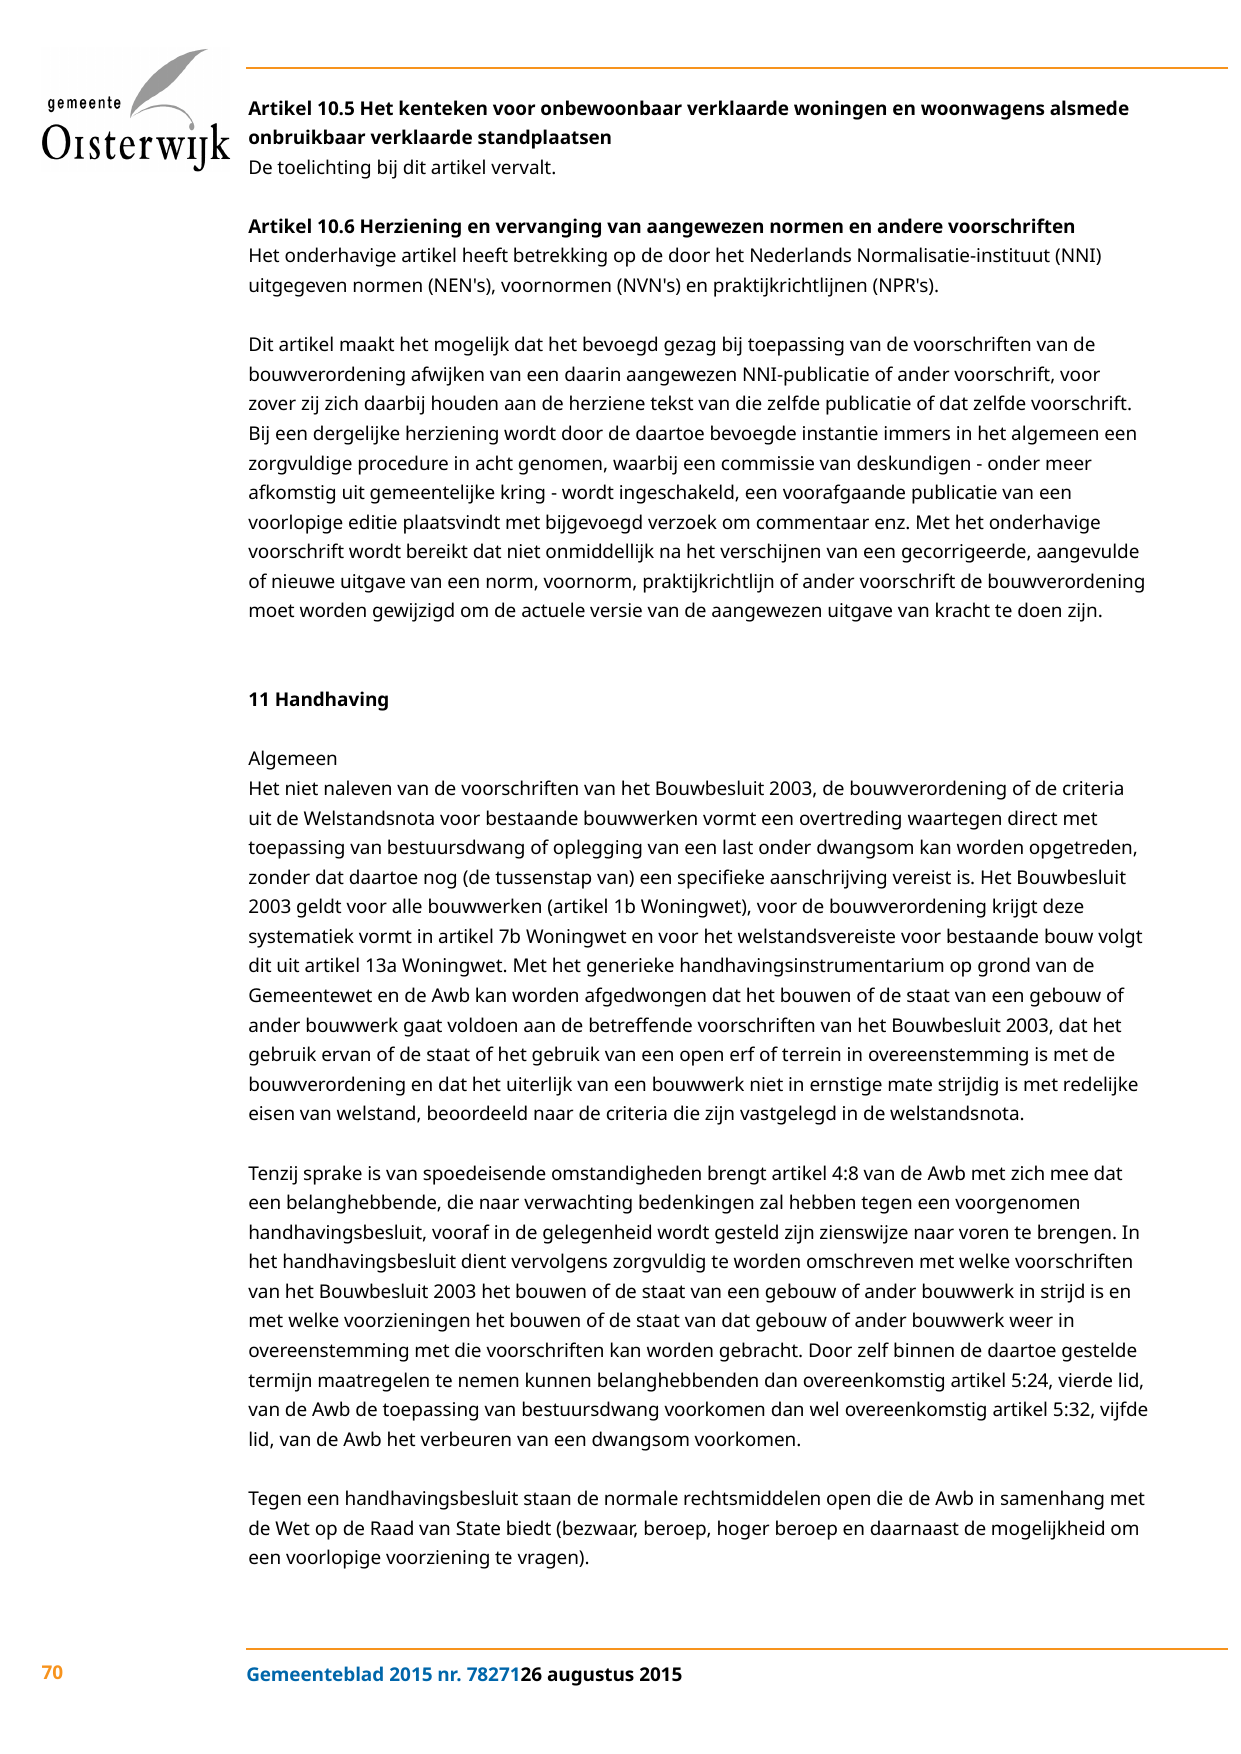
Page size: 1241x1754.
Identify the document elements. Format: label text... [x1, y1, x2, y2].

text Artikel 10.5 Het kenteken voor onbewoonbaar verklaarde woningen en woonwagens alsmede onbruikbaar verklaarde standplaatsen [248, 95, 1152, 150]
text Dit artikel maakt het mogelijk dat het bevoegd gezag bij toepassing van de voorschriften van de bouwverordening afwijken van een daarin aangewezen NNI-publicatie of ander voorschrift, voor zover zij zich daarbij houden aan de herziene tekst van die zelfde publicatie of dat zelfde voorschrift. Bij een dergelijke herziening wordt door de daartoe bevoegde instantie immers in het algemeen een zorgvuldige procedure in acht genomen, waarbij een commissie van deskundigen - onder meer afkomstig uit gemeentelijke kring - wordt ingeschakeld, een voorafgaande publicatie van een voorlopige editie plaatsvindt met bijgevoegd verzoek om commentaar enz. Met het onderhavige voorschrift wordt bereikt dat niet onmiddellijk na het verschijnen van een gecorrigeerde, aangevulde of nieuwe uitgave van een norm, voornorm, praktijkrichtlijn of ander voorschrift de bouwverordening moet worden gewijzigd om de actuele versie van de aangewezen uitgave van kracht te doen zijn. [248, 331, 1152, 623]
text Artikel 10.6 Herziening en vervanging van aangewezen normen en andere voorschriften [248, 213, 1152, 239]
text Tenzij sprake is van spoedeisende omstandigheden brengt artikel 4:8 van de Awb met zich mee dat een belanghebbende, die naar verwachting bedenkingen zal hebben tegen een voorgenomen handhavingsbesluit, vooraf in de gelegenheid wordt gesteld zijn zienswijze naar voren te brengen. In het handhavingsbesluit dient vervolgens zorgvuldig te worden omschreven met welke voorschriften van het Bouwbesluit 2003 het bouwen of de staat van een gebouw of ander bouwwerk in strijd is en met welke voorzieningen het bouwen of de staat van dat gebouw of ander bouwwerk weer in overeenstemming met die voorschriften kan worden gebracht. Door zelf binnen de daartoe gestelde termijn maatregelen te nemen kunnen belanghebbenden dan overeenkomstig artikel 5:24, vierde lid, van de Awb de toepassing van bestuursdwang voorkomen dan wel overeenkomstig artikel 5:32, vijfde lid, van de Awb het verbeuren van een dwangsom voorkomen. [248, 1160, 1152, 1452]
text Algemeen [248, 746, 1152, 771]
text Het onderhavige artikel heeft betrekking op de door het Nederlands Normalisatie-instituut (NNI) uitgegeven normen (NEN's), voornormen (NVN's) en praktijkrichtlijnen (NPR's). [248, 243, 1152, 298]
picture [41, 47, 231, 172]
text Het niet naleven van de voorschriften van het Bouwbesluit 2003, de bouwverordening of de criteria uit de Welstandsnota voor bestaande bouwwerken vormt een overtreding waartegen direct met toepassing van bestuursdwang of oplegging van een last onder dwangsom kan worden opgetreden, zonder dat daartoe nog (de tussenstap van) een specifieke aanschrijving vereist is. Het Bouwbesluit 2003 geldt voor alle bouwwerken (artikel 1b Woningwet), voor de bouwverordening krijgt deze systematiek vormt in artikel 7b Woningwet en voor het welstandsvereiste voor bestaande bouw volgt dit uit artikel 13a Woningwet. Met het generieke handhavingsinstrumentarium op grond van de Gemeentewet en de Awb kan worden afgedwongen dat het bouwen of de staat van een gebouw of ander bouwwerk gaat voldoen aan de betreffende voorschriften van het Bouwbesluit 2003, dat het gebruik ervan of de staat of het gebruik van een open erf of terrein in overeenstemming is met de bouwverordening en dat het uiterlijk van een bouwwerk niet in ernstige mate strijdig is met redelijke eisen van welstand, beoordeeld naar de criteria die zijn vastgelegd in de welstandsnota. [248, 775, 1152, 1126]
text Tegen een handhavingsbesluit staan de normale rechtsmiddelen open die de Awb in samenhang met de Wet op de Raad van State biedt (bezwaar, beroep, hoger beroep en daarnaast de mogelijkheid om een voorlopige voorziening te vragen). [248, 1485, 1152, 1570]
text De toelichting bij dit artikel vervalt. [248, 154, 1152, 180]
text 11 Handhaving [248, 686, 1152, 712]
